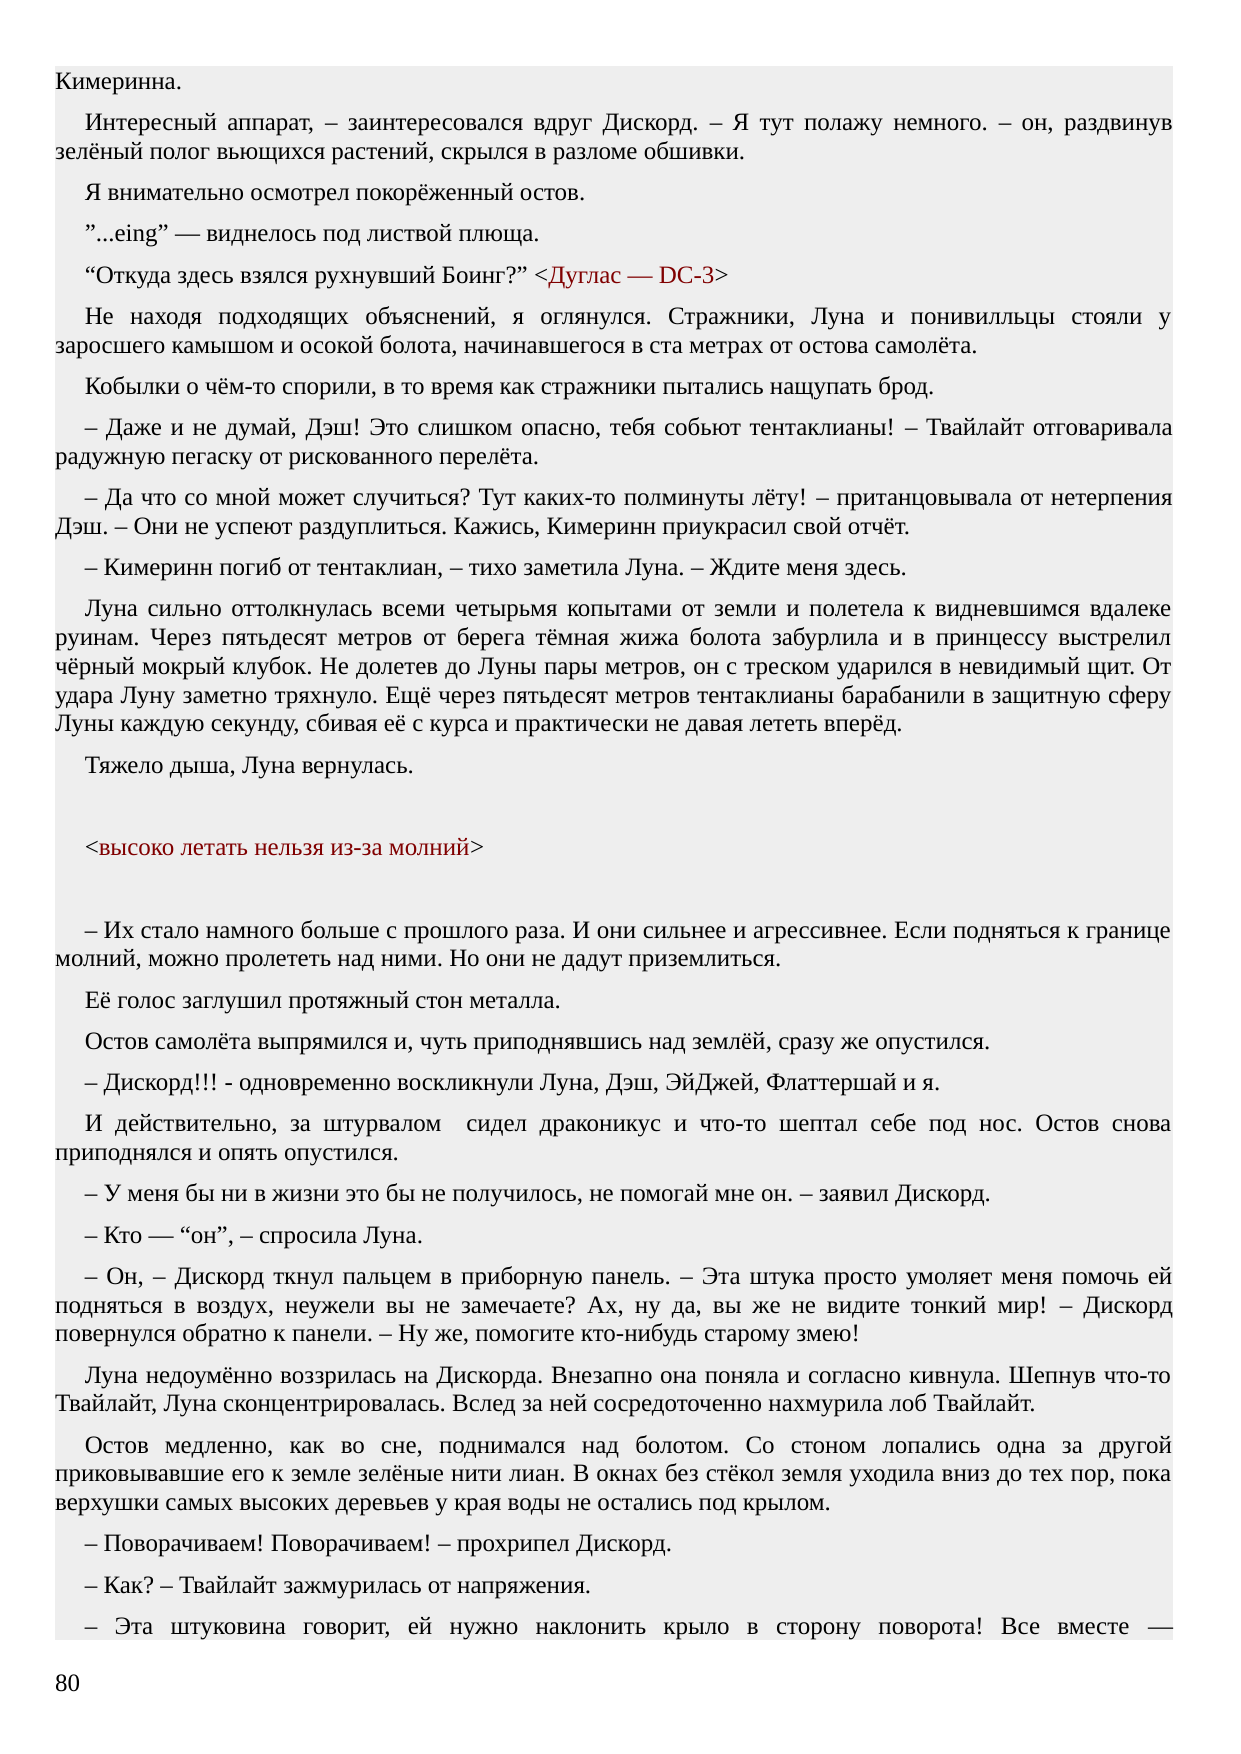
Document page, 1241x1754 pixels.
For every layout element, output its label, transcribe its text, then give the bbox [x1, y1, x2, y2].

text Не находя подходящих объяснений, я оглянулся. Стражники, Луна и понивилльцы стояли у заросшего камышом и осокой болота, начинавшегося в ста метрах от остова самолёта. [55, 301, 1173, 358]
text – Кто — “он”, – спросила Луна. [55, 1220, 1173, 1248]
text – Их стало намного больше с прошлого раза. И они сильнее и агрессивнее. Если подняться к границе молний, можно пролететь над ними. Но они не дадут приземлиться. [55, 915, 1173, 972]
text – У меня бы ни в жизни это бы не получилось, не помогай мне он. – заявил Дискорд. [55, 1178, 1173, 1207]
text Кимеринна. [55, 66, 1173, 95]
text – Даже и не думай, Дэш! Это слишком опасно, тебя собьют тентаклианы! – Твайлайт отговаривала радужную пегаску от рискованного перелёта. [55, 412, 1173, 470]
text И действительно, за штурвалом сидел драконикус и что-то шептал себе под нос. Остов снова приподнялся и опять опустился. [55, 1108, 1173, 1166]
text – Как? – Твайлайт зажмурилась от напряжения. [55, 1570, 1173, 1598]
text – Дискорд!!! - одновременно воскликнули Луна, Дэш, ЭйДжей, Флаттершай и я. [55, 1067, 1173, 1096]
text Я внимательно осмотрел покорёженный остов. [55, 177, 1173, 206]
text – Кимеринн погиб от тентаклиан, – тихо заметила Луна. – Ждите меня здесь. [55, 552, 1173, 581]
text <высоко летать нельзя из-за молний> [55, 832, 1173, 861]
text – Да что со мной может случиться? Тут каких-то полминуты лёту! – пританцовывала от нетерпения Дэш. – Они не успеют раздуплиться. Кажись, Кимеринн приукрасил свой отчёт. [55, 482, 1173, 540]
text – Он, – Дискорд ткнул пальцем в приборную панель. – Эта штука просто умоляет меня помочь ей подняться в воздух, неужели вы не замечаете? Ах, ну да, вы же не видите тонкий мир! – Дискорд повернулся обратно к панели. – Ну же, помогите кто-нибудь старому змею! [55, 1261, 1173, 1347]
text Остов медленно, как во сне, поднимался над болотом. Со стоном лопались одна за другой приковывавшие его к земле зелёные нити лиан. В окнах без стёкол земля уходила вниз до тех пор, пока верхушки самых высоких деревьев у края воды не остались под крылом. [55, 1430, 1173, 1516]
text ”...eing” — виднелось под листвой плюща. [55, 218, 1173, 247]
text Луна недоумённо воззрилась на Дискорда. Внезапно она поняла и согласно кивнула. Шепнув что-то Твайлайт, Луна сконцентрировалась. Вслед за ней сосредоточенно нахмурила лоб Твайлайт. [55, 1360, 1173, 1417]
text Её голос заглушил протяжный стон металла. [55, 985, 1173, 1013]
text Остов самолёта выпрямился и, чуть приподнявшись над землёй, сразу же опустился. [55, 1026, 1173, 1055]
text “Откуда здесь взялся рухнувший Боинг?” <Дуглас — DC-3> [55, 260, 1173, 288]
text Кобылки о чём-то спорили, в то время как стражники пытались нащупать брод. [55, 371, 1173, 400]
text Интересный аппарат, – заинтересовался вдруг Дискорд. – Я тут полажу немного. – он, раздвинув зелёный полог вьющихся растений, скрылся в разломе обшивки. [55, 107, 1173, 165]
text – Поворачиваем! Поворачиваем! – прохрипел Дискорд. [55, 1528, 1173, 1557]
text Луна сильно оттолкнулась всеми четырьмя копытами от земли и полетела к видневшимся вдалеке руинам. Через пятьдесят метров от берега тёмная жижа болота забурлила и в принцессу выстрелил чёрный мокрый клубок. Не долетев до Луны пары метров, он с треском ударился в невидимый щит. От удара Луну заметно тряхнуло. Ещё через пятьдесят метров тентаклианы барабанили в защитную сферу Луны каждую секунду, сбивая её с курса и практически не давая лететь вперёд. [55, 593, 1173, 737]
text – Эта штуковина говорит, ей нужно наклонить крыло в сторону поворота! Все вместе — [55, 1611, 1173, 1640]
text Тяжело дыша, Луна вернулась. [55, 750, 1173, 778]
